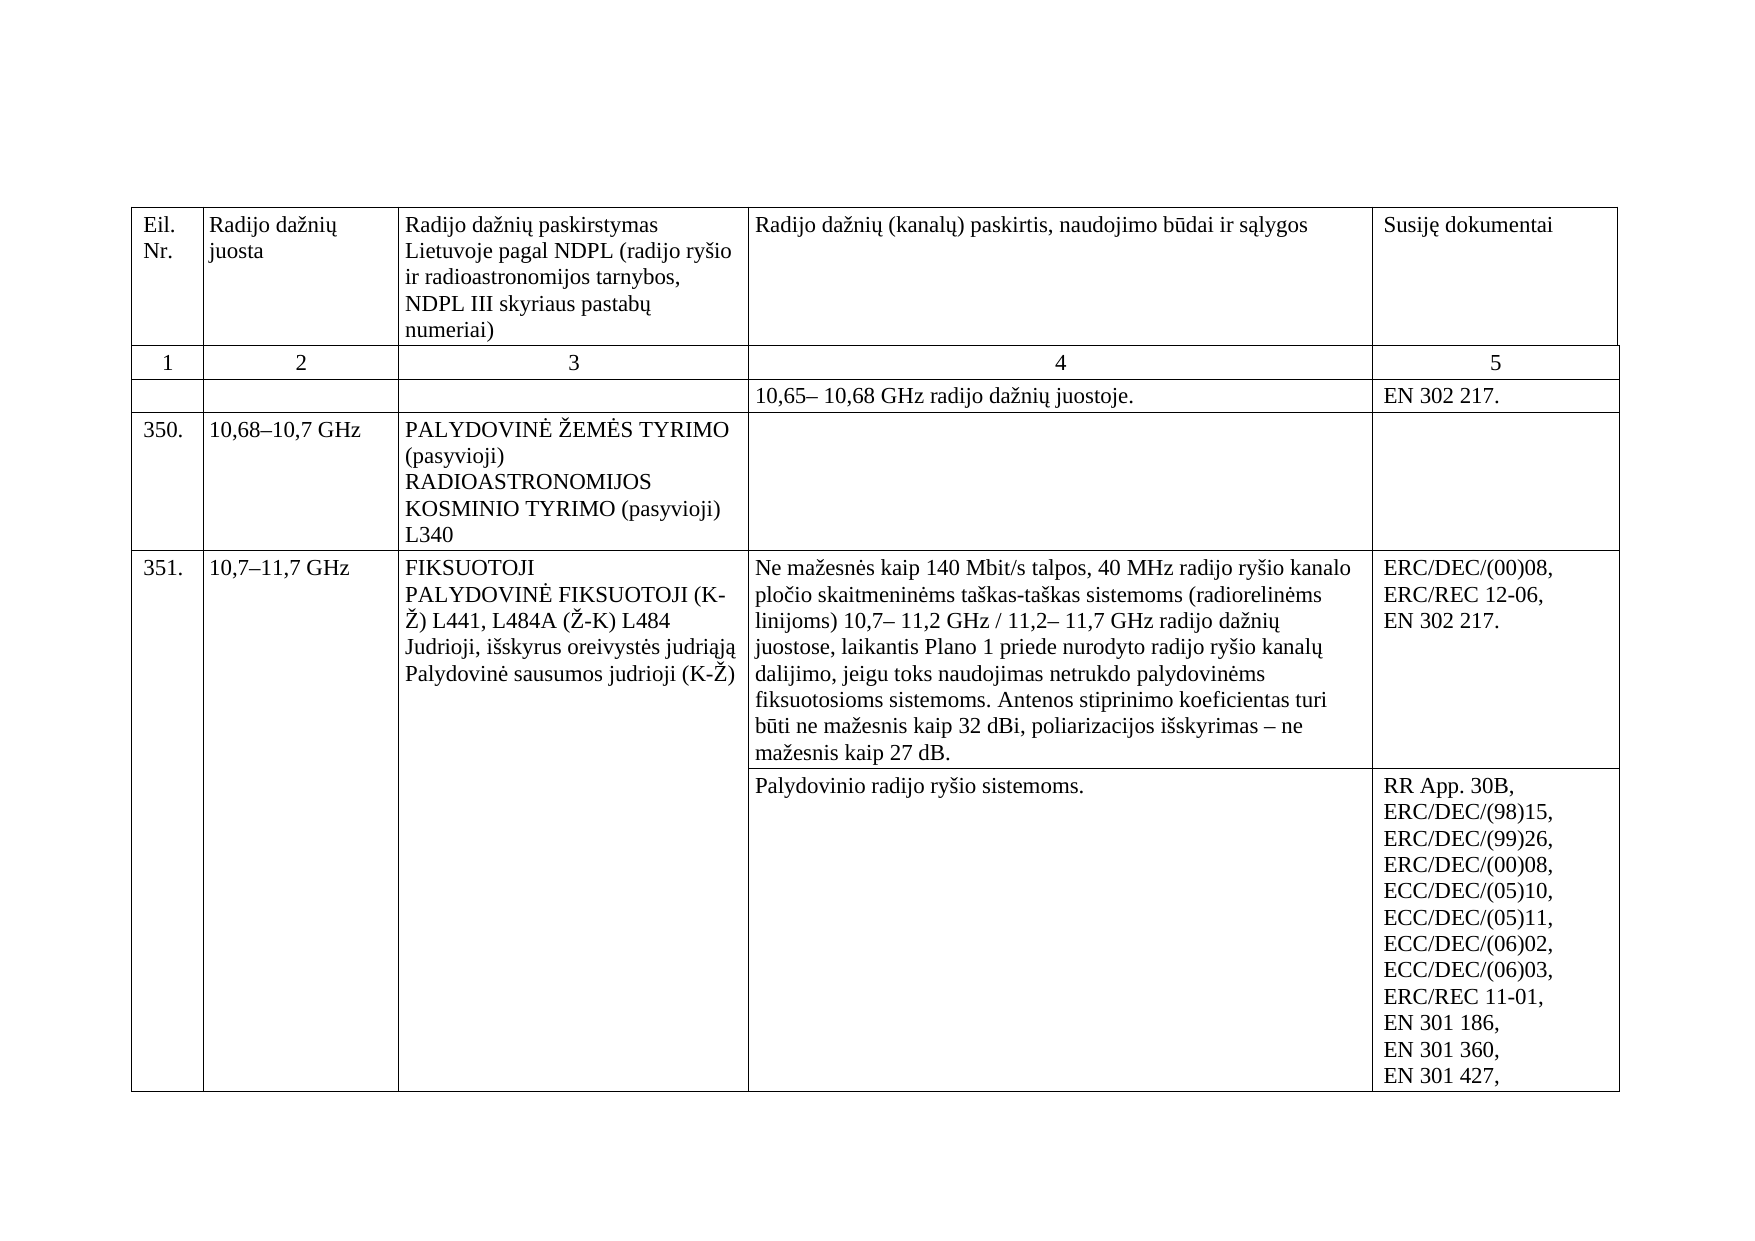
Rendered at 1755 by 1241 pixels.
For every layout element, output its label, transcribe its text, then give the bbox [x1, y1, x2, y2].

table_cell EN 302 217. [1373, 380, 1619, 412]
table_cell [399, 380, 748, 412]
table_cell [749, 413, 1372, 550]
table_header Radijo dažnių (kanalų) paskirtis, naudojimo būdai ir sąlygos [749, 208, 1372, 345]
table_header Radijo dažnių juosta [204, 208, 398, 345]
table_cell [132, 380, 203, 412]
table_cell 10,68–10,7 GHz [204, 413, 398, 550]
table_cell 4 [749, 346, 1372, 378]
table_cell 2 [204, 346, 398, 378]
table_cell 350. [132, 413, 203, 550]
table_cell 1 [132, 346, 203, 378]
table_cell [1373, 413, 1619, 550]
table_cell Ne mažesnės kaip 140 Mbit/s talpos, 40 MHz radijo ryšio kanalo pločio skaitmeninėms taškas-taškas sistemoms (radiorelinėms linijoms) 10,7– 11,2 GHz / 11,2– 11,7 GHz radijo dažnių juostose, laikantis Plano 1 priede nurodyto radijo ryšio kanalų dalijimo, jeigu toks naudojimas netrukdo palydovinėms fiksuotosioms sistemoms. Antenos stiprinimo koeficientas turi būti ne mažesnis kaip 32 dBi, poliarizacijos išskyrimas – ne mažesnis kaip 27 dB. [749, 551, 1372, 768]
table_cell FIKSUOTOJI PALYDOVINĖ FIKSUOTOJI (K-Ž) L441, L484A (Ž-K) L484 Judrioji, išskyrus oreivystės judriąją Palydovinė sausumos judrioji (K-Ž) [399, 551, 748, 1091]
table_cell 351. [132, 551, 203, 1091]
table_cell PALYDOVINĖ ŽEMĖS TYRIMO (pasyvioji) RADIOASTRONOMIJOS KOSMINIO TYRIMO (pasyvioji) L340 [399, 413, 748, 550]
table_cell 10,7–11,7 GHz [204, 551, 398, 1091]
table_cell RR App. 30B, ERC/DEC/(98)15, ERC/DEC/(99)26, ERC/DEC/(00)08, ECC/DEC/(05)10, ECC/DEC/(05)11, ECC/DEC/(06)02, ECC/DEC/(06)03, ERC/REC 11-01, EN 301 186, EN 301 360, EN 301 427, [1373, 769, 1619, 1091]
table_cell ERC/DEC/(00)08, ERC/REC 12-06, EN 302 217. [1373, 551, 1619, 768]
table_header Radijo dažnių paskirstymas Lietuvoje pagal NDPL (radijo ryšio ir radioastronomijos tarnybos, NDPL III skyriaus pastabų numeriai) [399, 208, 748, 345]
table_header Eil. Nr. [132, 208, 203, 345]
table_header Susiję dokumentai [1373, 208, 1617, 345]
table_cell 3 [399, 346, 748, 378]
table_cell 5 [1373, 346, 1619, 378]
table_cell [204, 380, 398, 412]
table_cell 10,65– 10,68 GHz radijo dažnių juostoje. [749, 380, 1372, 412]
table_cell Palydovinio radijo ryšio sistemoms. [749, 769, 1372, 1091]
